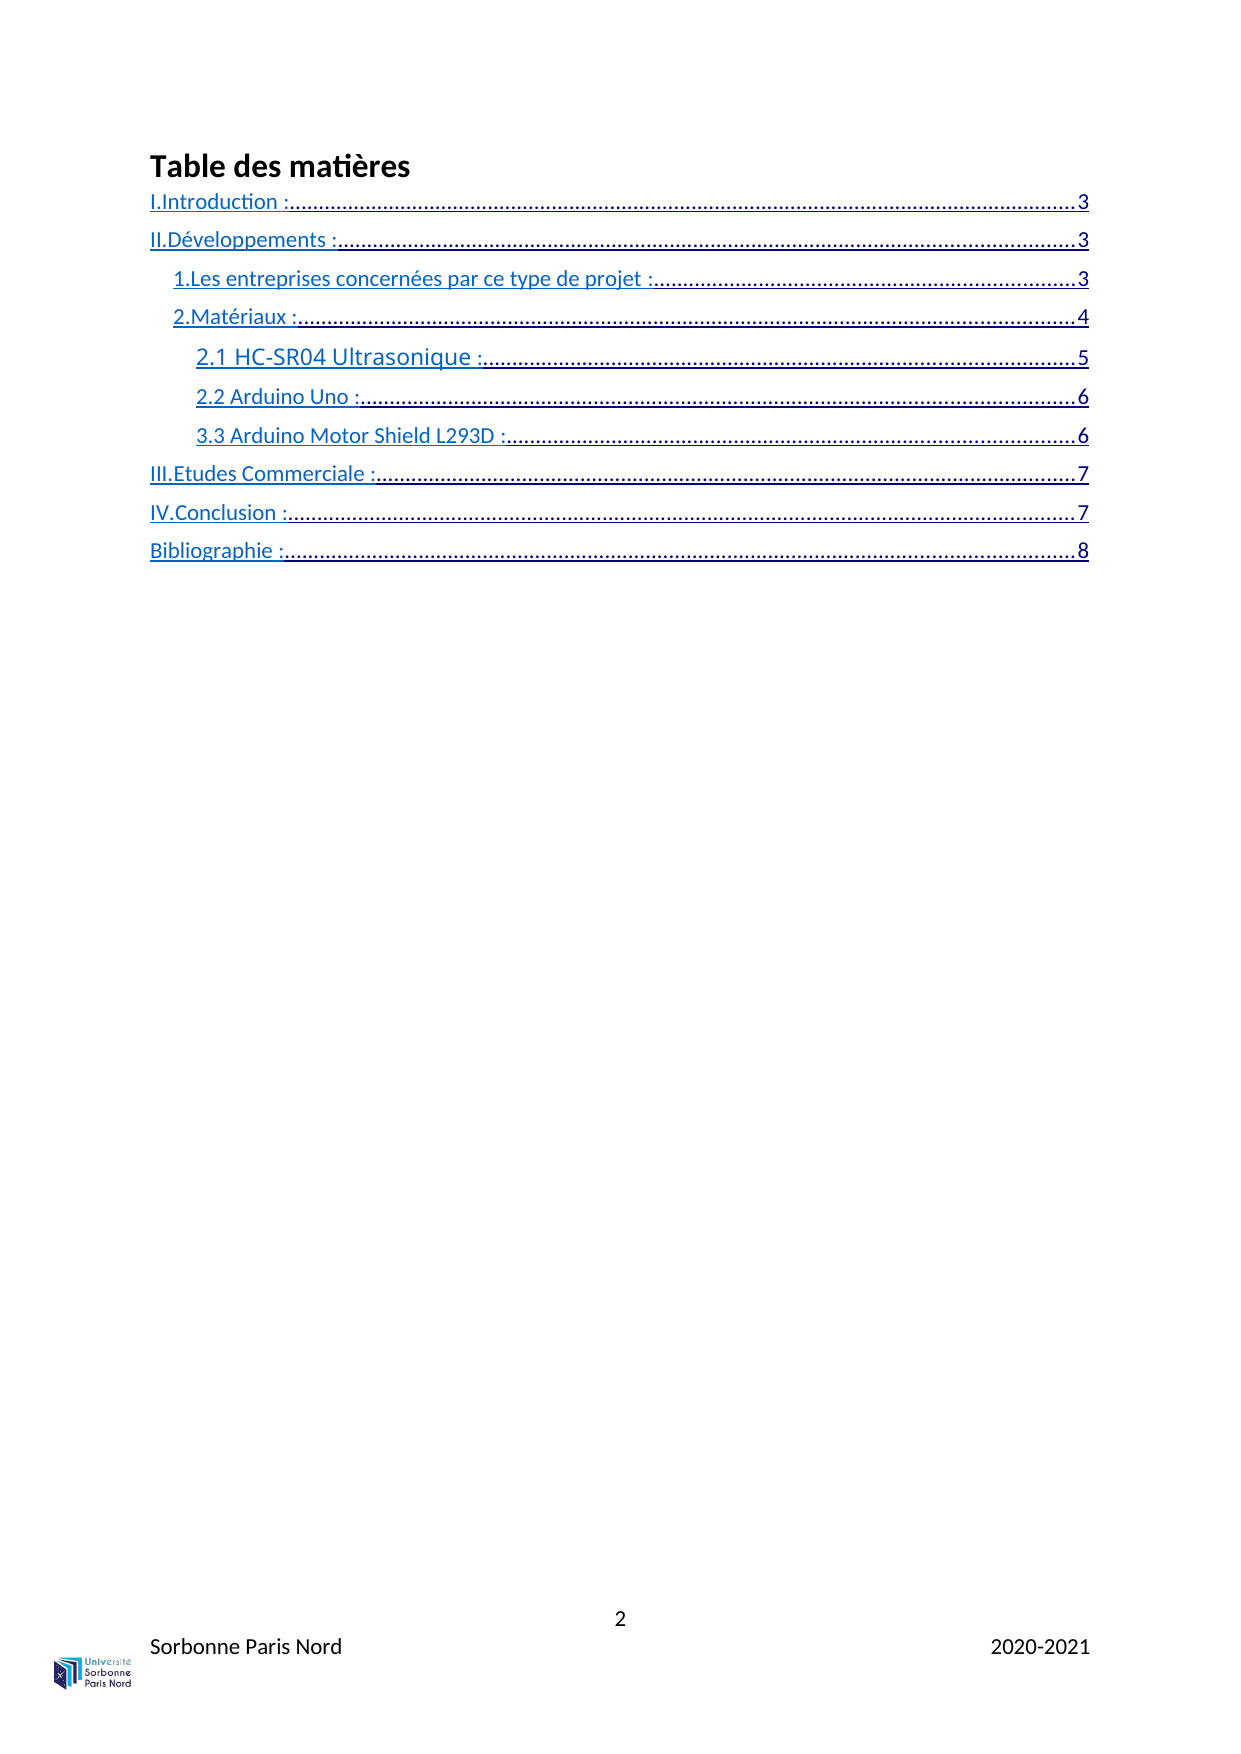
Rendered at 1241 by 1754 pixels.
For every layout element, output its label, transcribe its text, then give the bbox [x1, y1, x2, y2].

text 2. Matériaux : 4 [173, 302, 1090, 330]
text Table des matières [150, 145, 1090, 186]
text I. Introduction : 3 [150, 187, 1090, 215]
text III. Etudes Commerciale : 7 [150, 459, 1090, 487]
text 2.2 Arduino Uno : 6 [196, 382, 1090, 410]
text Bibliographie : 8 [150, 536, 1090, 564]
text 2.1 HC-SR04 Ultrasonique : 5 [196, 341, 1090, 372]
text II. Développements : 3 [150, 225, 1090, 253]
text 3.3 Arduino Motor Shield L293D : 6 [196, 421, 1090, 449]
text IV. Conclusion : 7 [150, 498, 1090, 526]
text 1. Les entreprises concernées par ce type de projet : 3 [173, 264, 1090, 292]
